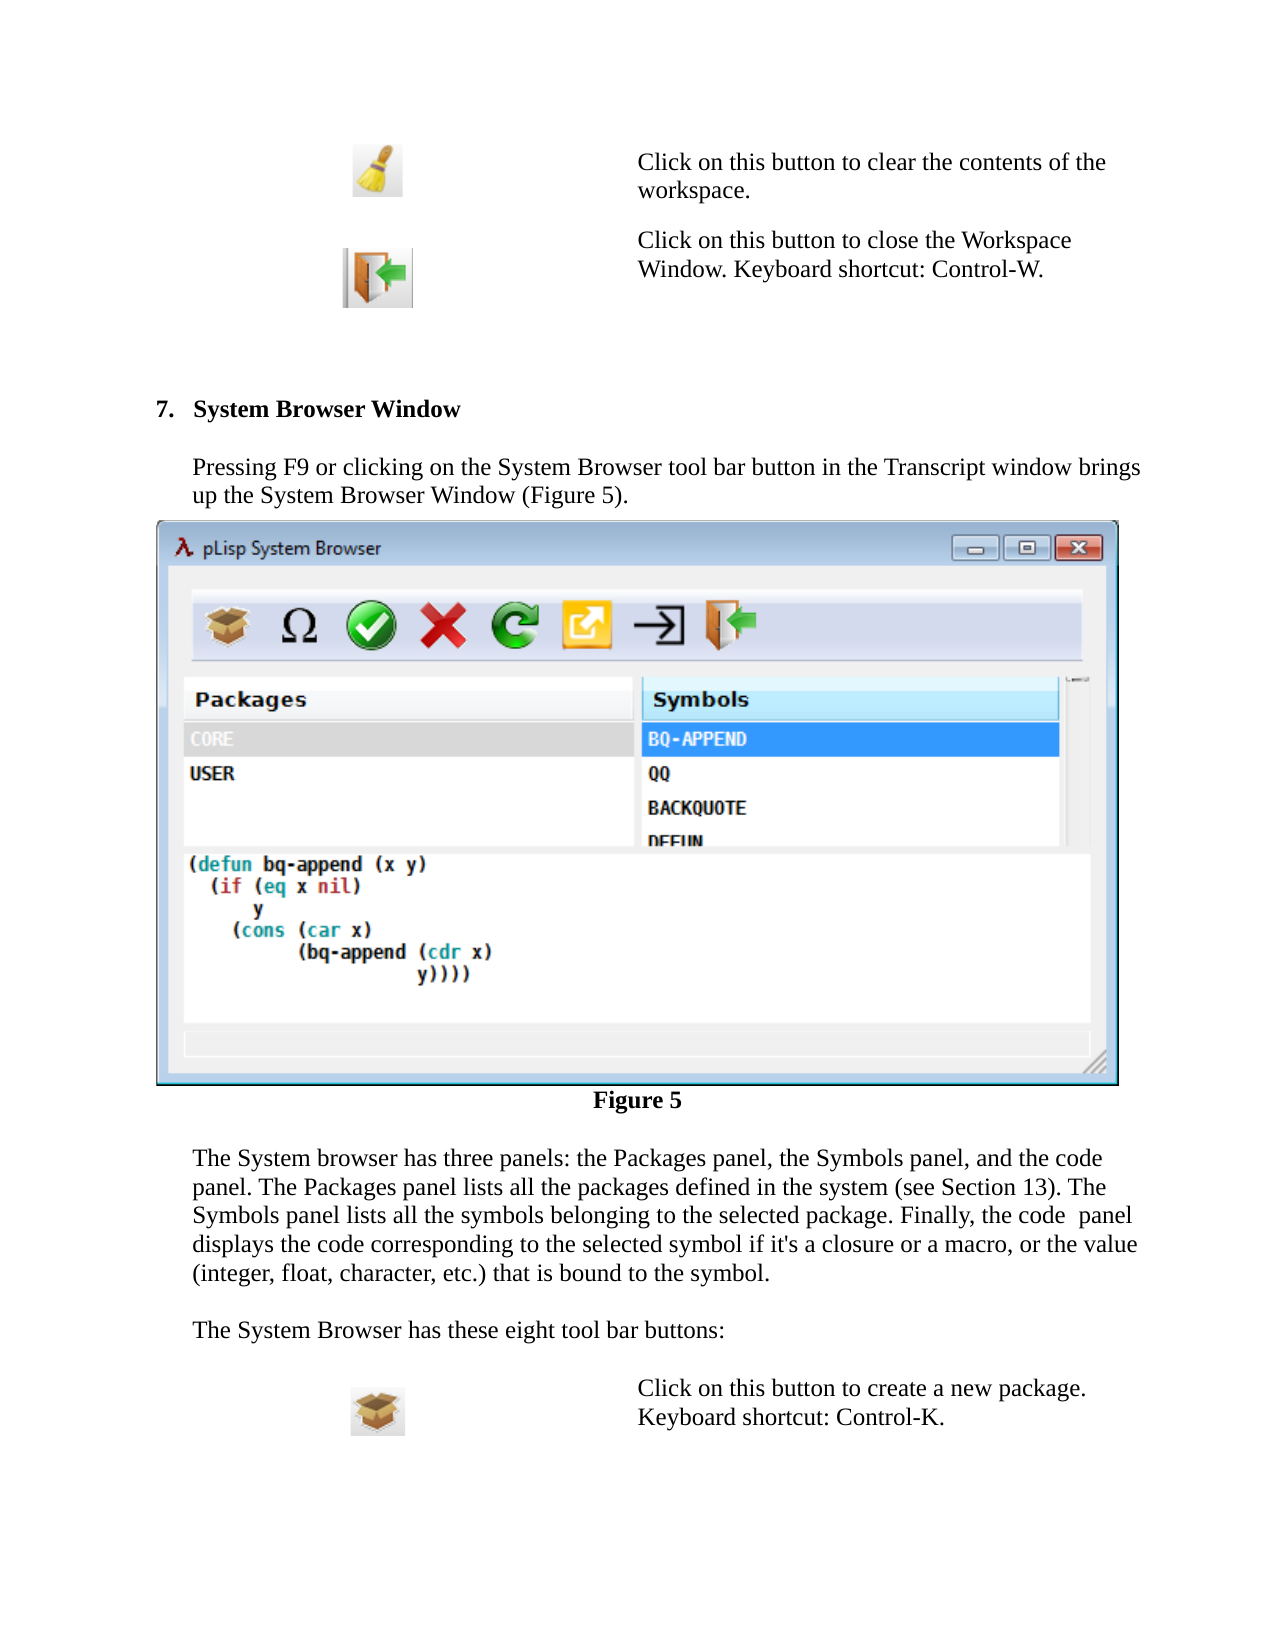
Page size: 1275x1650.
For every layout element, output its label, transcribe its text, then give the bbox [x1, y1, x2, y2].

table_cell Click on this button to close the Workspace Window. Keyboard shortcut: Control-W. [638, 225, 1157, 337]
text Figure 5 [118, 509, 1157, 1114]
picture [342, 248, 413, 308]
table_cell [118, 118, 637, 225]
table_cell Click on this button to clear the contents of the workspace. [638, 118, 1157, 225]
list System Browser Window [156, 394, 1157, 423]
picture [352, 144, 403, 197]
text Pressing F9 or clicking on the System Browser tool bar button in the Transcript window brings up the System Browser Window (Figure 5). [118, 452, 1157, 509]
table_header [118, 1373, 637, 1464]
table_header Click on this button to create a new package. Keyboard shortcut: Control-K. [638, 1373, 1157, 1464]
table_cell [118, 225, 637, 248]
picture [350, 1387, 406, 1436]
picture [156, 520, 1119, 1086]
text The System Browser has these eight tool bar buttons: [118, 1316, 1157, 1344]
table_cell [118, 249, 637, 337]
text The System browser has three panels: the Packages panel, the Symbols panel, and the code panel. The Packages panel lists all the packages defined in the system (see Section 13). The Symbols panel lists all the symbols belonging to the selected package. Finally, the code panel displays the code corresponding to the selected symbol if it's a closure or a macro, or the value (integer, float, character, etc.) that is bound to the symbol. [118, 1143, 1157, 1287]
